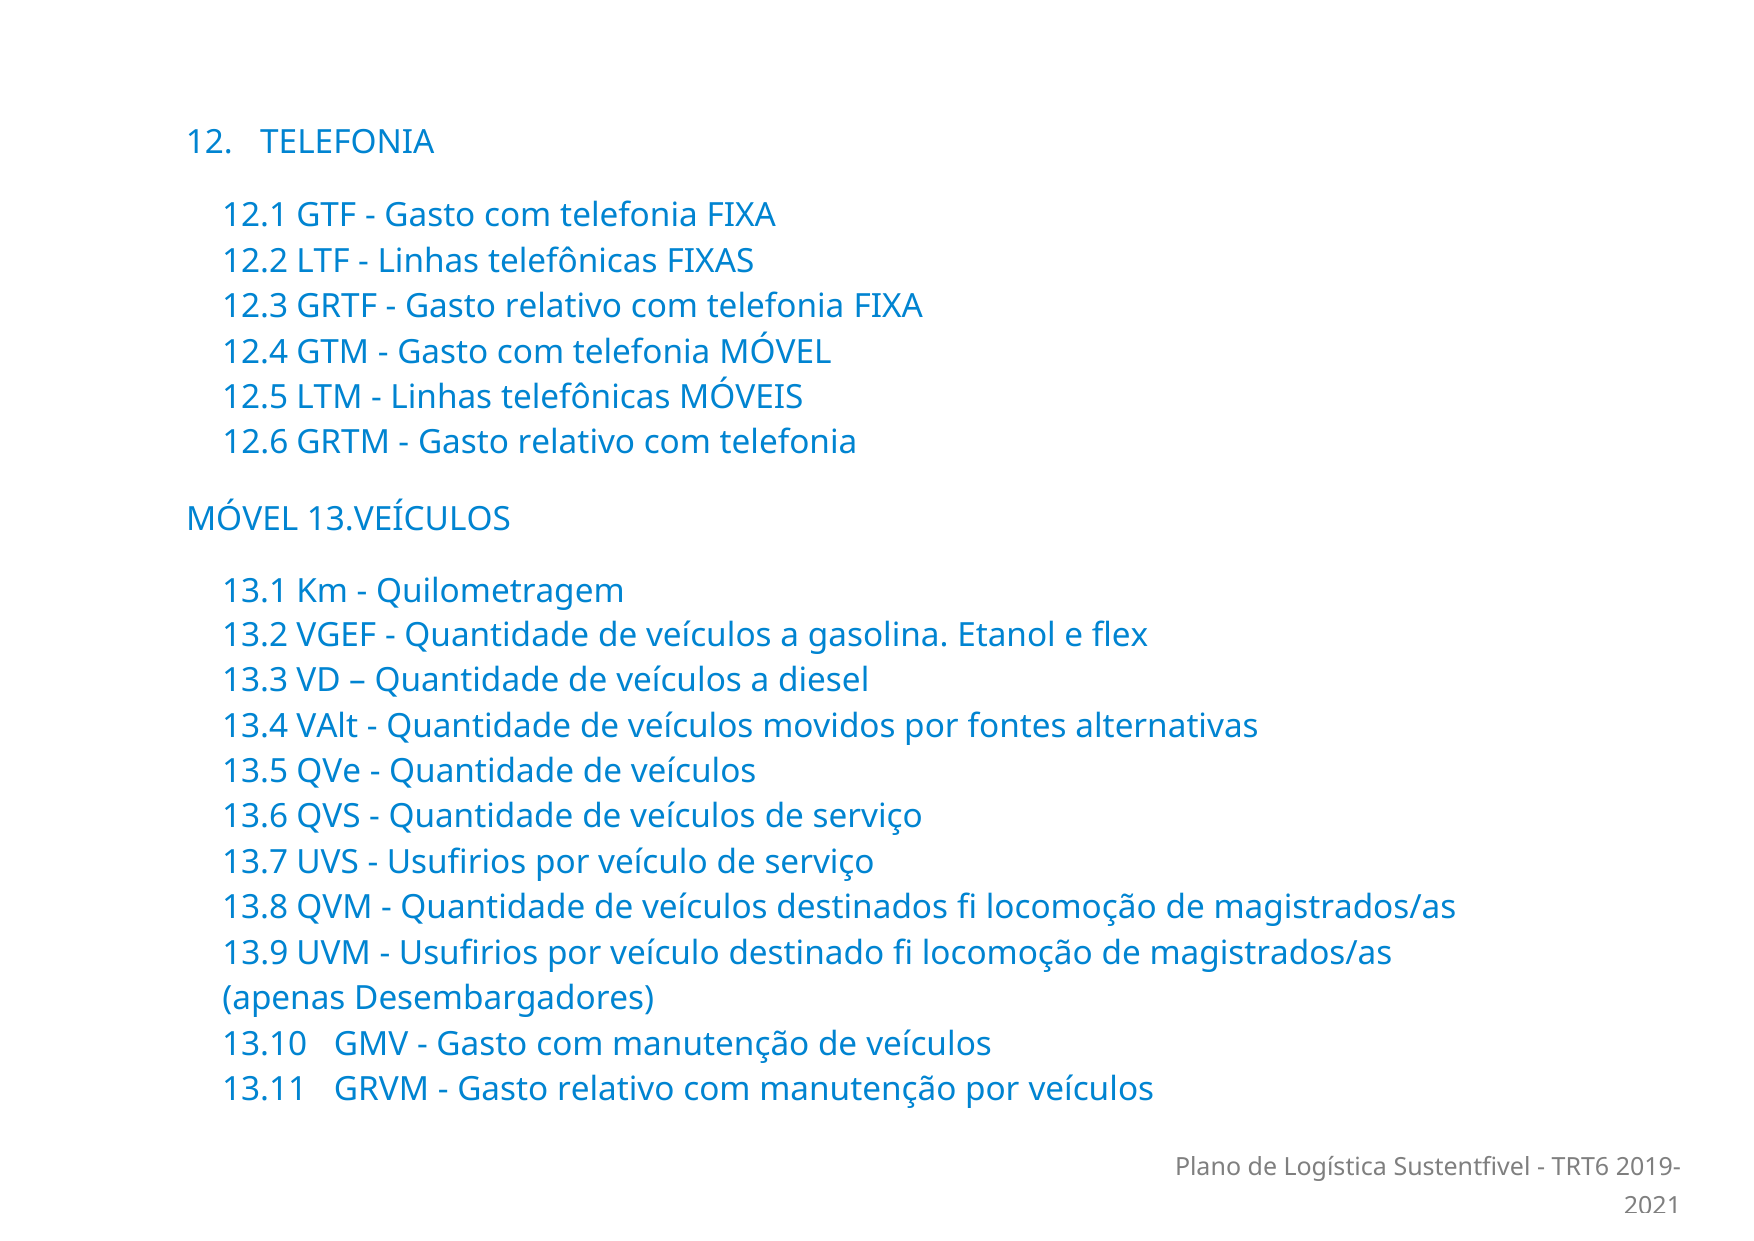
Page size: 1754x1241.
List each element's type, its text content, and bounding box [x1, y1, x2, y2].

list Km - Quilometragem [222, 571, 1693, 611]
list GRVM - Gasto relativo com manutenção por veículos [222, 1065, 1693, 1110]
list GRTF - Gasto relativo com telefonia FIXA [222, 282, 1693, 327]
list LTM - Linhas telefônicas MÓVEIS [222, 373, 1693, 418]
list GMV - Gasto com manutenção de veículos [222, 1019, 1693, 1065]
list LTF - Linhas telefônicas FIXAS [222, 237, 1693, 282]
list VD – Quantidade de veículos a diesel [222, 656, 1693, 701]
list VAlt - Quantidade de veículos movidos por fontes alternativas [222, 701, 1693, 747]
list UVM - Usufirios por veículo destinado fi locomoção de magistrados/as (apenas Desembargadores) [222, 928, 1440, 1019]
list QVe - Quantidade de veículos [222, 747, 1693, 792]
list GTF - Gasto com telefonia FIXA [222, 191, 1693, 237]
list GTM - Gasto com telefonia MÓVEL [222, 327, 1693, 373]
list QVM - Quantidade de veículos destinados fi locomoção de magistrados/as [222, 883, 1693, 928]
list VGEF - Quantidade de veículos a gasolina. Etanol e flex [222, 611, 1693, 656]
list QVS - Quantidade de veículos de serviço [222, 792, 1693, 838]
list UVS - Usufirios por veículo de serviço [222, 838, 1693, 883]
list TELEFONIA [186, 118, 1693, 164]
list GRTM - Gasto relativo com telefonia MÓVEL 13.VEÍCULOS [186, 418, 930, 540]
